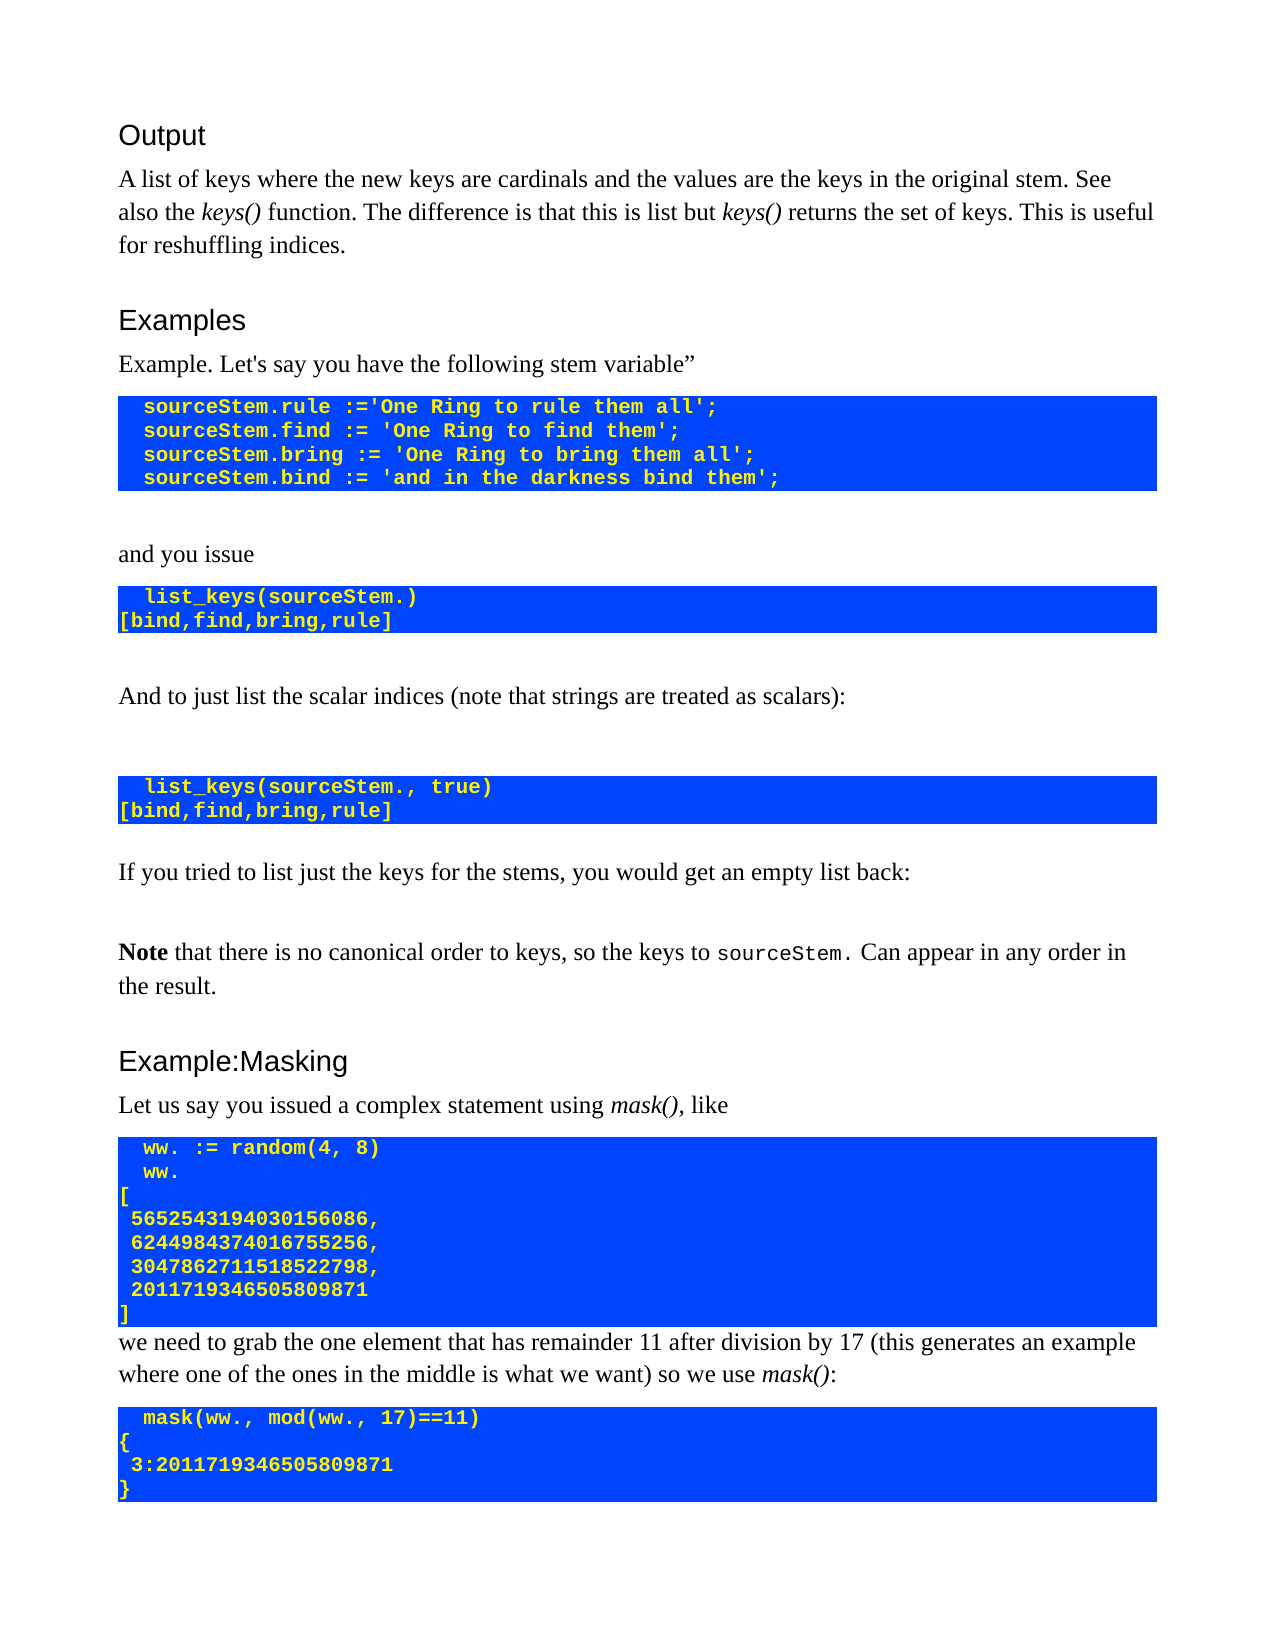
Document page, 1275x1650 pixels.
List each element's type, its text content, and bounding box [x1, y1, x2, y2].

text and you issue [118, 539, 1157, 567]
text [ [118, 1185, 1157, 1208]
text 6244984374016755256, [118, 1232, 1157, 1256]
text Note that there is no canonical order to keys, so the keys to sourceStem. Can appear in any order in the result. [118, 904, 1157, 1000]
text 5652543194030156086, [118, 1208, 1157, 1232]
text sourceStem.bind := 'and in the darkness bind them'; [118, 467, 1157, 491]
text [bind,find,bring,rule] [118, 610, 1157, 633]
text Let us say you issued a complex statement using mask(), like [118, 1090, 1157, 1118]
text } [118, 1478, 1157, 1502]
text If you tried to list just the keys for the stems, you would get an empty list back: [118, 824, 1157, 885]
text list_keys(sourceStem.) [118, 586, 1157, 610]
text And to just list the scalar indices (note that strings are treated as scalars): [118, 681, 1157, 710]
text sourceStem.find := 'One Ring to find them'; [118, 420, 1157, 444]
text ww. [118, 1161, 1157, 1185]
text 3047862711518522798, [118, 1256, 1157, 1279]
subtitle Output [118, 118, 1157, 152]
text list_keys(sourceStem., true) [118, 776, 1157, 800]
text we need to grab the one element that has remainder 11 after division by 17 (this generates an example where one of the ones in the middle is what we want) so we use mask(): [118, 1327, 1157, 1388]
text 2011719346505809871 [118, 1279, 1157, 1303]
text sourceStem.rule :='One Ring to rule them all'; [118, 396, 1157, 420]
text ] [118, 1303, 1157, 1327]
text { [118, 1431, 1157, 1454]
text 3:2011719346505809871 [118, 1454, 1157, 1478]
text A list of keys where the new keys are cardinals and the values are the keys in the original stem. See also the keys() function. The difference is that this is list but keys() returns the set of keys. This is useful for reshuffling indices. [118, 164, 1157, 259]
text ww. := random(4, 8) [118, 1137, 1157, 1161]
text [bind,find,bring,rule] [118, 800, 1157, 824]
subtitle Examples [118, 303, 1157, 336]
text sourceStem.bring := 'One Ring to bring them all'; [118, 444, 1157, 467]
text Example. Let's say you have the following stem variable” [118, 349, 1157, 378]
text mask(ww., mod(ww., 17)==11) [118, 1407, 1157, 1431]
subtitle Example:Masking [118, 1044, 1157, 1077]
